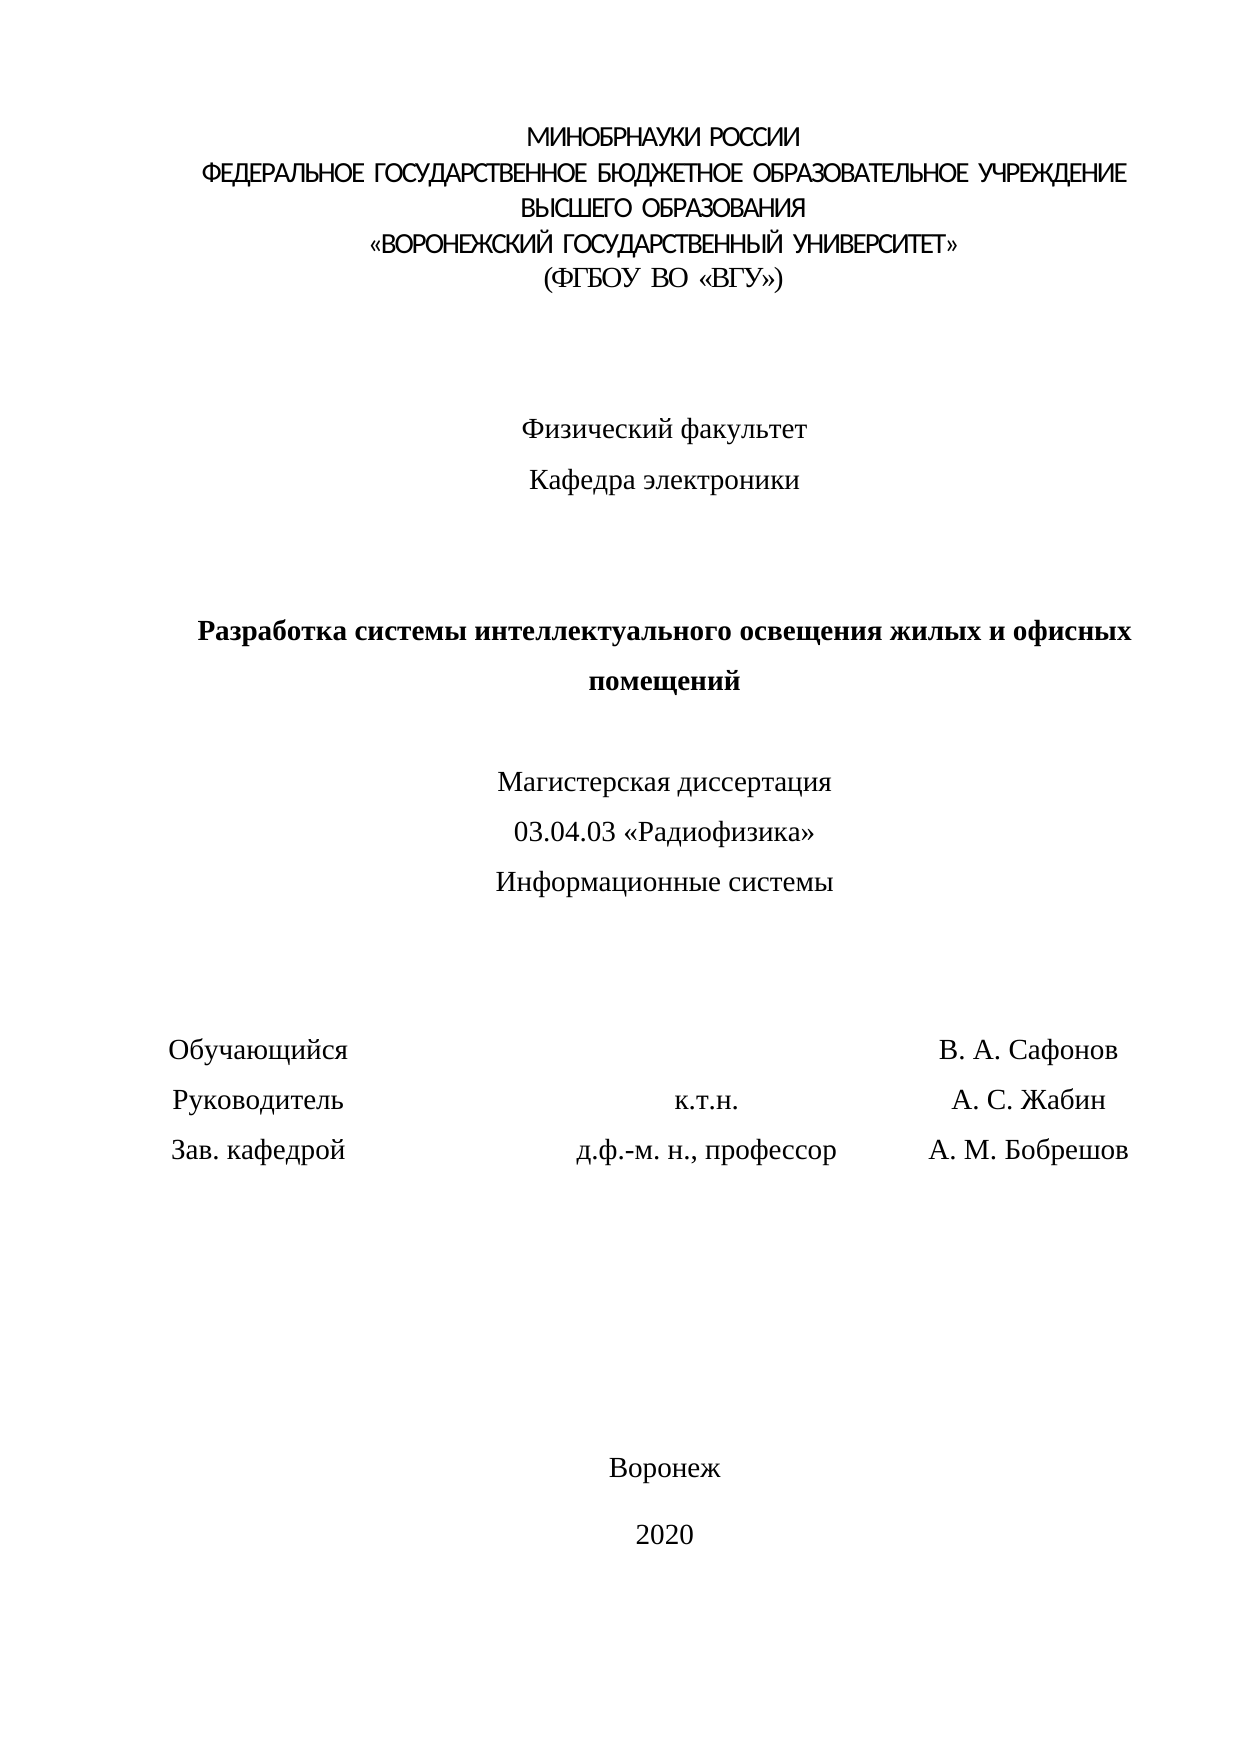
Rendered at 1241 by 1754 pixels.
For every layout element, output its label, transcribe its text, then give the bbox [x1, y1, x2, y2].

text Разработка системы интеллектуального освещения жилых и офисных помещений [177, 613, 1152, 697]
text 2020 [177, 1517, 1152, 1551]
table_cell д.ф.-м. н., профессор [558, 1133, 855, 1183]
text ФЕДЕРАЛЬНОЕ ГОСУДАРСТВЕННОЕ БЮДЖЕТНОЕ ОБРАЗОВАТЕЛЬНОЕ УЧРЕЖДЕНИЕ ВЫСШЕГО ОБРАЗОВАНИЯ [177, 154, 1152, 225]
table_cell А. С. Жабин [855, 1082, 1202, 1132]
table_cell [385, 1133, 558, 1183]
text «ВОРОНЕЖСКИЙ ГОСУДАРСТВЕННЫЙ УНИВЕРСИТЕТ» [177, 225, 1152, 261]
table_cell [385, 1082, 558, 1132]
table_cell Зав. кафедрой [131, 1133, 385, 1183]
table_cell к.т.н. [558, 1082, 855, 1132]
table_header [558, 1032, 855, 1082]
table_header Обучающийся [131, 1032, 385, 1082]
table_cell Руководитель [131, 1082, 385, 1132]
table_cell А. М. Бобрешов [855, 1133, 1202, 1183]
text 03.04.03 «Радиофизика» [177, 814, 1152, 848]
subtitle Кафедра электроники [177, 462, 1152, 495]
subtitle Физический факультет [177, 412, 1152, 445]
text Информационные системы [177, 864, 1152, 898]
table_header [385, 1032, 558, 1082]
text Магистерская диссертация [177, 764, 1152, 797]
subtitle (ФГБОУ ВО «ВГУ») [177, 261, 1152, 294]
text МИНОБРНАУКИ РОССИИ [177, 118, 1152, 154]
table_header В. А. Сафонов [855, 1032, 1202, 1082]
text Воронеж [177, 1451, 1152, 1484]
